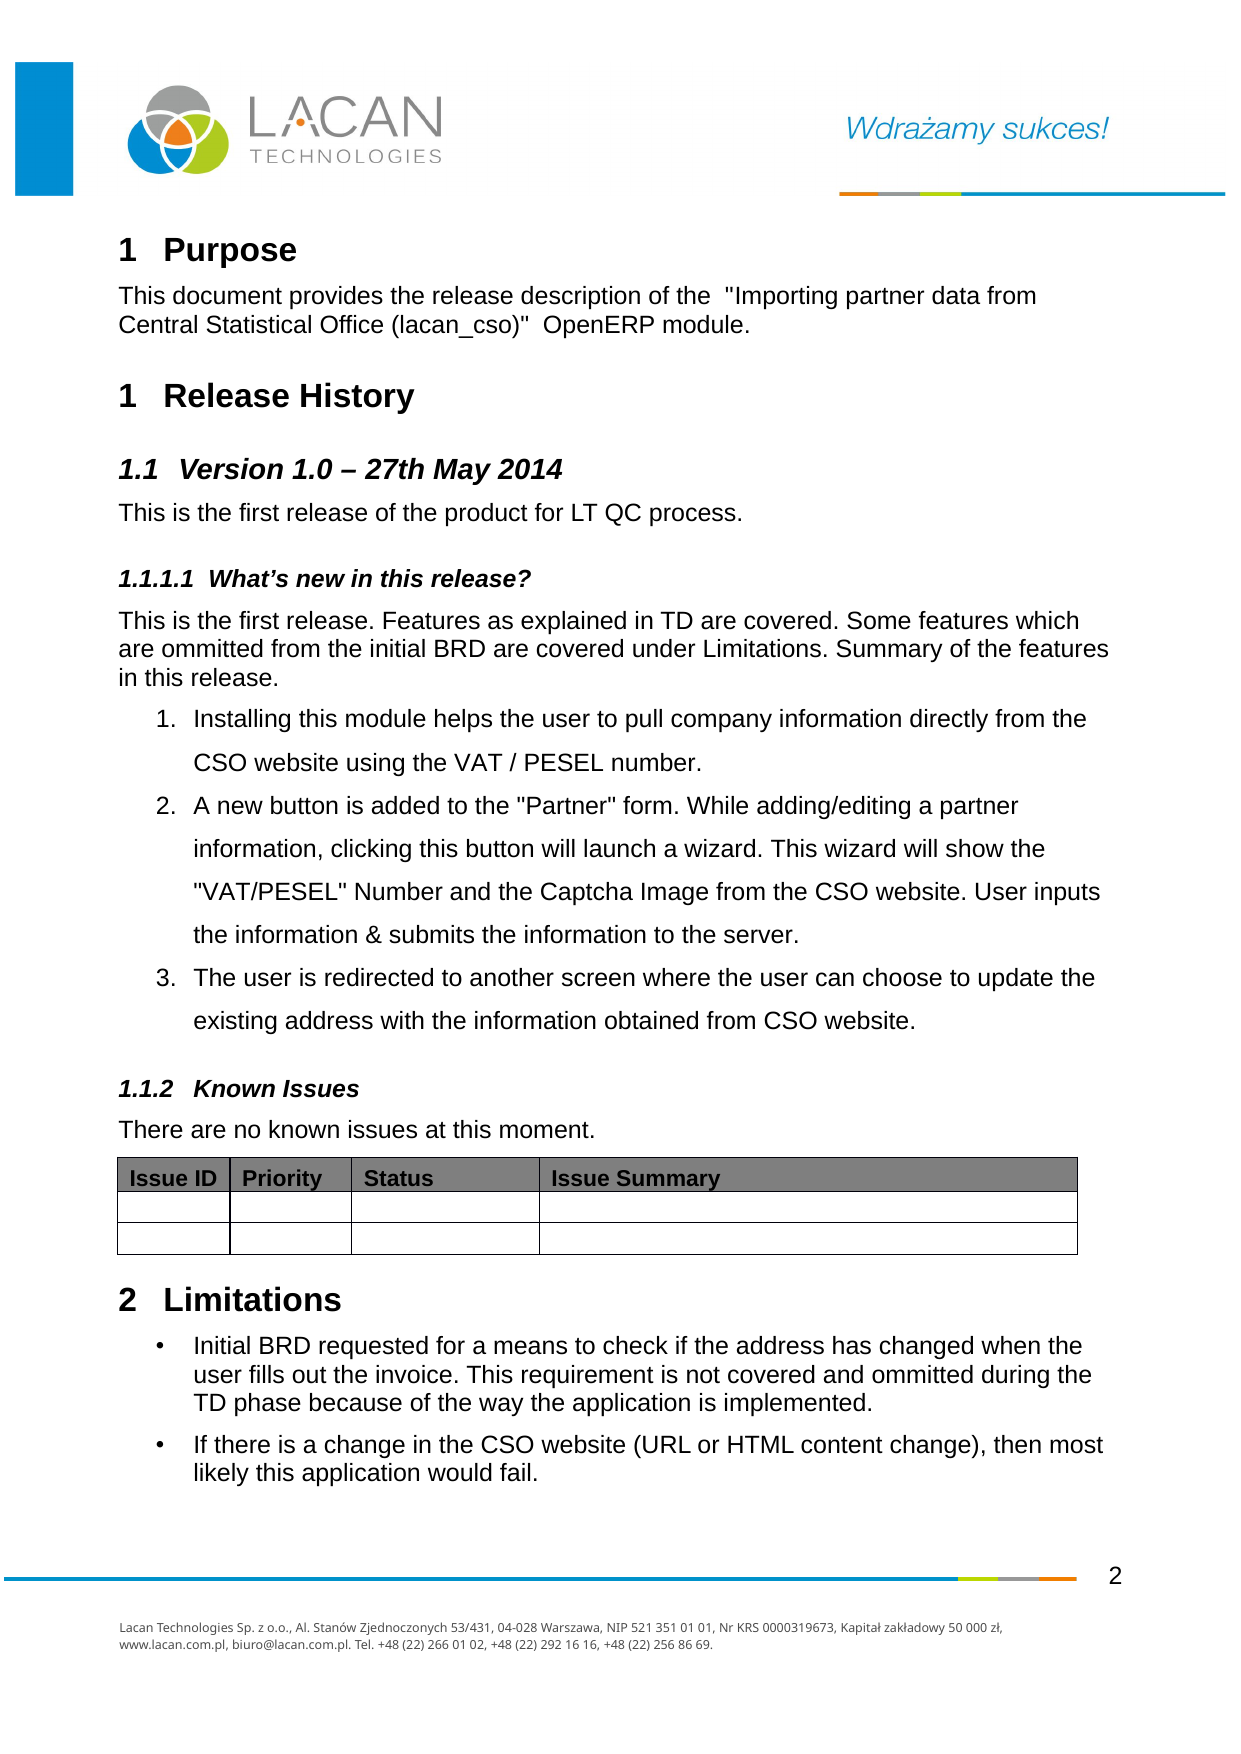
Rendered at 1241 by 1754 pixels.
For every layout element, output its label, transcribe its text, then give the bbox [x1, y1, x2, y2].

table_cell [352, 1192, 539, 1222]
table_cell [352, 1223, 539, 1253]
text This is the first release. Features as explained in TD are covered. Some features which are ommitted from the initial BRD are covered under Limitations. Summary of the features in this release. [118, 606, 1122, 692]
subtitle What’s new in this release? [118, 564, 1122, 593]
subtitle Release History [118, 376, 1122, 415]
text This is the first release of the product for LT QC process. [118, 498, 1122, 527]
list Initial BRD requested for a means to check if the address has changed when the user fills out the invoice. This requirement is not covered and ommitted during the TD phase because of the way the application is implemented. [156, 1331, 1122, 1417]
subtitle Version 1.0 – 27th May 2014 [118, 452, 1122, 486]
table_cell [118, 1223, 229, 1253]
list Installing this module helps the user to pull company information directly from the CSO website using the VAT / PESEL number. [156, 704, 1122, 776]
subtitle Purpose [118, 230, 1122, 269]
text This document provides the release description of the "Importing partner data from Central Statistical Office (lacan_cso)" OpenERP module. [118, 281, 1122, 339]
table_cell [231, 1223, 351, 1253]
table_header Issue ID [118, 1158, 229, 1191]
list The user is redirected to another screen where the user can choose to update the existing address with the information obtained from CSO website. [156, 963, 1122, 1035]
subtitle Known Issues [118, 1074, 1122, 1103]
list If there is a change in the CSO website (URL or HTML content change), then most likely this application would fail. [156, 1429, 1122, 1487]
table_header Issue Summary [540, 1158, 1077, 1191]
picture [74, 62, 1226, 196]
table_cell [540, 1192, 1077, 1222]
table_header Priority [231, 1158, 351, 1191]
list A new button is added to the "Partner" form. While adding/editing a partner information, clicking this button will launch a wizard. This wizard will show the "VAT/PESEL" Number and the Captcha Image from the CSO website. User inputs the information & submits the information to the server. [156, 791, 1122, 949]
table_cell [118, 1192, 229, 1222]
table_cell [231, 1192, 351, 1222]
subtitle Limitations [118, 1279, 1122, 1318]
table_header Status [352, 1158, 539, 1191]
table_cell [540, 1223, 1077, 1253]
text There are no known issues at this moment. [118, 1115, 1122, 1144]
